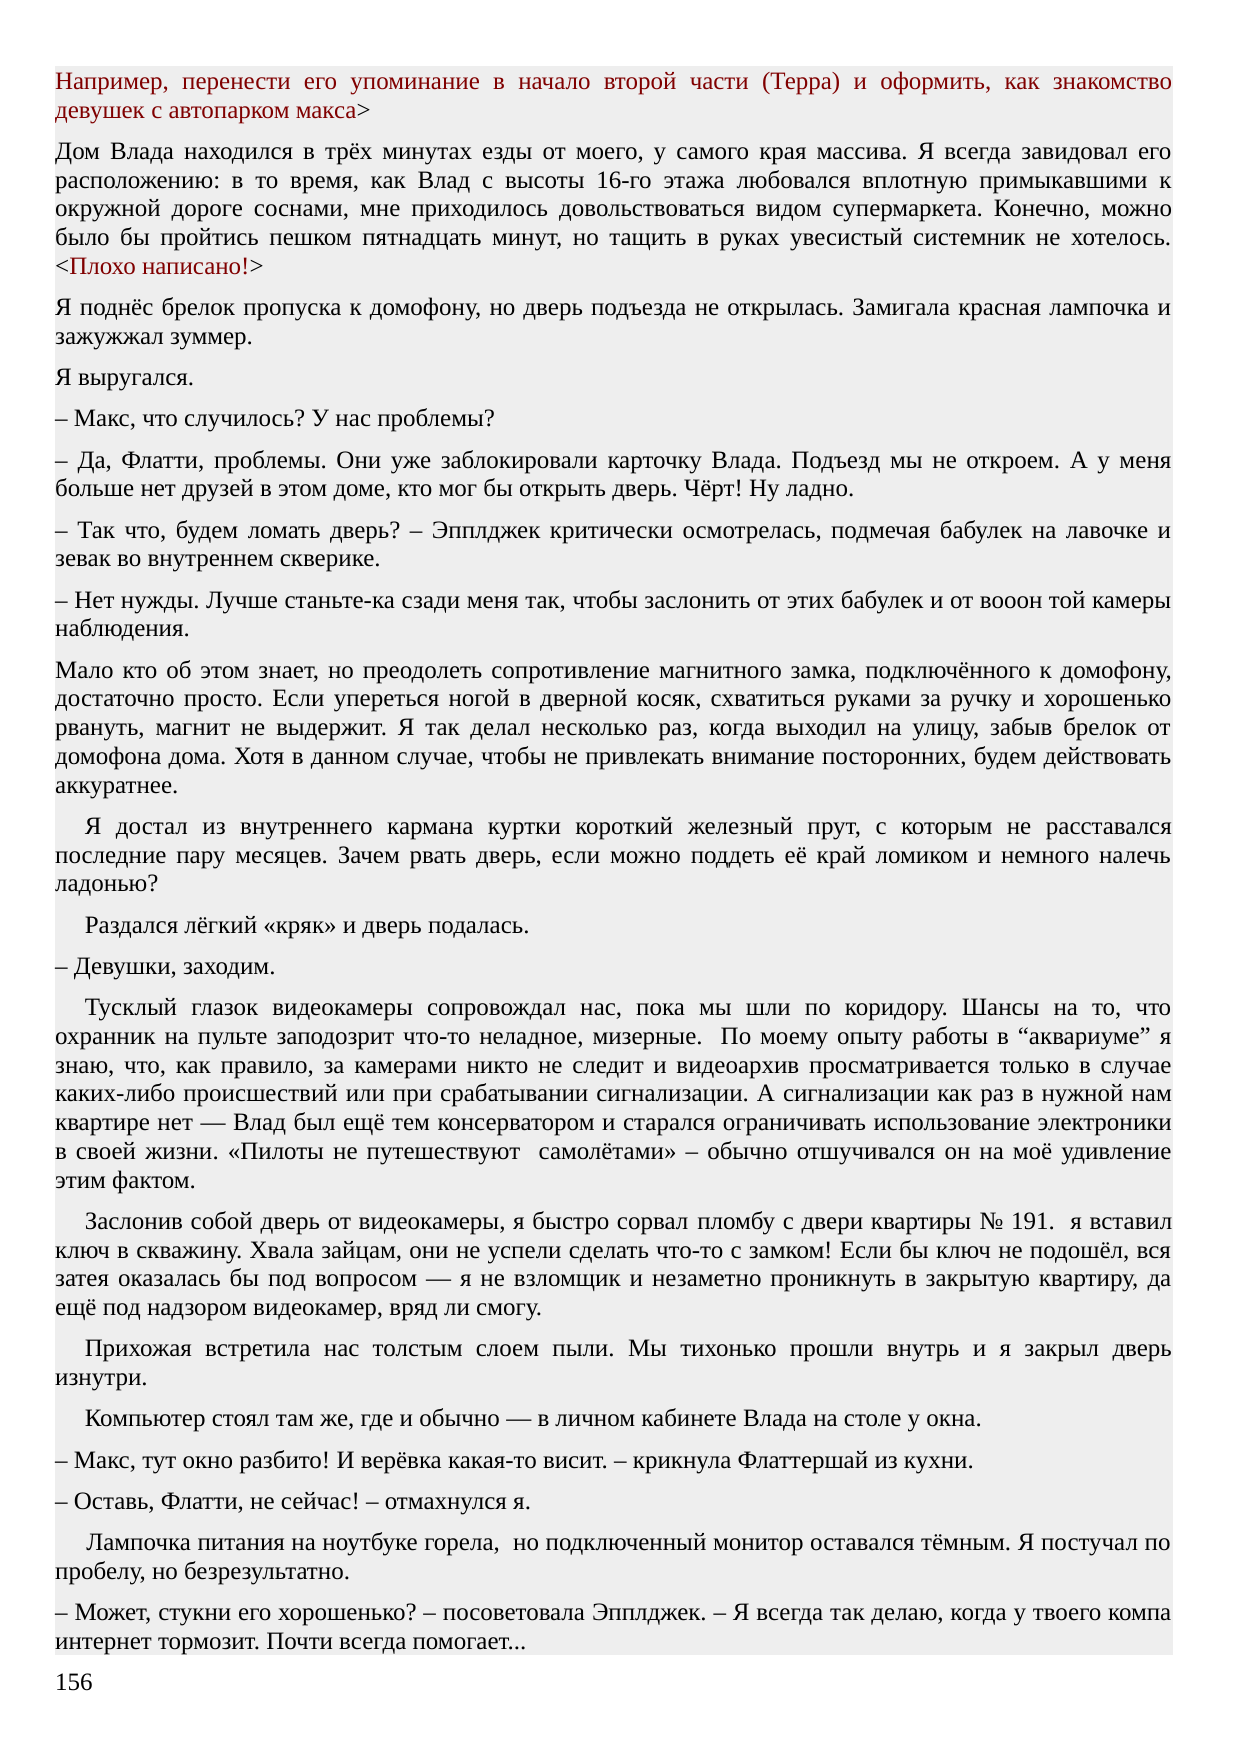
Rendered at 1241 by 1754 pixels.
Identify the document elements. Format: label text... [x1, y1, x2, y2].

text – Макс, тут окно разбито! И верёвка какая-то висит. – крикнула Флаттершай из кухни. [55, 1445, 1173, 1473]
text Лампочка питания на ноутбуке горела, но подключенный монитор оставался тёмным. Я постучал по пробелу, но безрезультатно. [55, 1527, 1173, 1585]
text – Да, Флатти, проблемы. Они уже заблокировали карточку Влада. Подъезд мы не откроем. А у меня больше нет друзей в этом доме, кто мог бы открыть дверь. Чёрт! Ну ладно. [55, 445, 1173, 502]
text Дом Влада находился в трёх минутах езды от моего, у самого края массива. Я всегда завидовал его расположению: в то время, как Влад с высоты 16-го этажа любовался вплотную примыкавшими к окружной дороге соснами, мне приходилось довольствоваться видом супермаркета. Конечно, можно было бы пройтись пешком пятнадцать минут, но тащить в руках увесистый системник не хотелось. <Плохо написано!> [55, 136, 1173, 280]
text – Может, стукни его хорошенько? – посоветовала Эпплджек. – Я всегда так делаю, когда у твоего компа интернет тормозит. Почти всегда помогает... [55, 1597, 1173, 1655]
text Заслонив собой дверь от видеокамеры, я быстро сорвал пломбу с двери квартиры № 191. я вставил ключ в скважину. Хвала зайцам, они не успели сделать что-то с замком! Если бы ключ не подошёл, вся затея оказалась бы под вопросом — я не взломщик и незаметно проникнуть в закрытую квартиру, да ещё под надзором видеокамер, вряд ли смогу. [55, 1206, 1173, 1321]
text – Макс, что случилось? У нас проблемы? [55, 403, 1173, 432]
text – Так что, будем ломать дверь? – Эпплджек критически осмотрелась, подмечая бабулек на лавочке и зевак во внутреннем скверике. [55, 515, 1173, 572]
text Я поднёс брелок пропуска к домофону, но дверь подъезда не открылась. Замигала красная лампочка и зажужжал зуммер. [55, 292, 1173, 350]
text Например, перенести его упоминание в начало второй части (Терра) и оформить, как знакомство девушек с автопарком макса> [55, 66, 1173, 123]
text – Оставь, Флатти, не сейчас! – отмахнулся я. [55, 1486, 1173, 1515]
text Я достал из внутреннего кармана куртки короткий железный прут, с которым не расставался последние пару месяцев. Зачем рвать дверь, если можно поддеть её край ломиком и немного налечь ладонью? [55, 811, 1173, 897]
text Тусклый глазок видеокамеры сопровождал нас, пока мы шли по коридору. Шансы на то, что охранник на пульте заподозрит что-то неладное, мизерные. По моему опыту работы в “аквариуме” я знаю, что, как правило, за камерами никто не следит и видеоархив просматривается только в случае каких-либо происшествий или при срабатывании сигнализации. А сигнализации как раз в нужной нам квартире нет — Влад был ещё тем консерватором и старался ограничивать использование электроники в своей жизни. «Пилоты не путешествуют самолётами» – обычно отшучивался он на моё удивление этим фактом. [55, 992, 1173, 1193]
text Прихожая встретила нас толстым слоем пыли. Мы тихонько прошли внутрь и я закрыл дверь изнутри. [55, 1333, 1173, 1391]
list Мало кто об этом знает, но преодолеть сопротивление магнитного замка, подключённого к домофону, достаточно просто. Если упереться ногой в дверной косяк, схватиться руками за ручку и хорошенько рвануть, магнит не выдержит. Я так делал несколько раз, когда выходил на улицу, забыв брелок от домофона дома. Хотя в данном случае, чтобы не привлекать внимание посторонних, будем действовать аккуратнее. [55, 655, 1173, 798]
text Я выругался. [55, 362, 1173, 391]
text – Девушки, заходим. [55, 951, 1173, 980]
text Раздался лёгкий «кряк» и дверь подалась. [55, 910, 1173, 938]
text – Нет нужды. Лучше станьте-ка сзади меня так, чтобы заслонить от этих бабулек и от вооон той камеры наблюдения. [55, 585, 1173, 642]
text Компьютер стоял там же, где и обычно — в личном кабинете Влада на столе у окна. [55, 1403, 1173, 1432]
